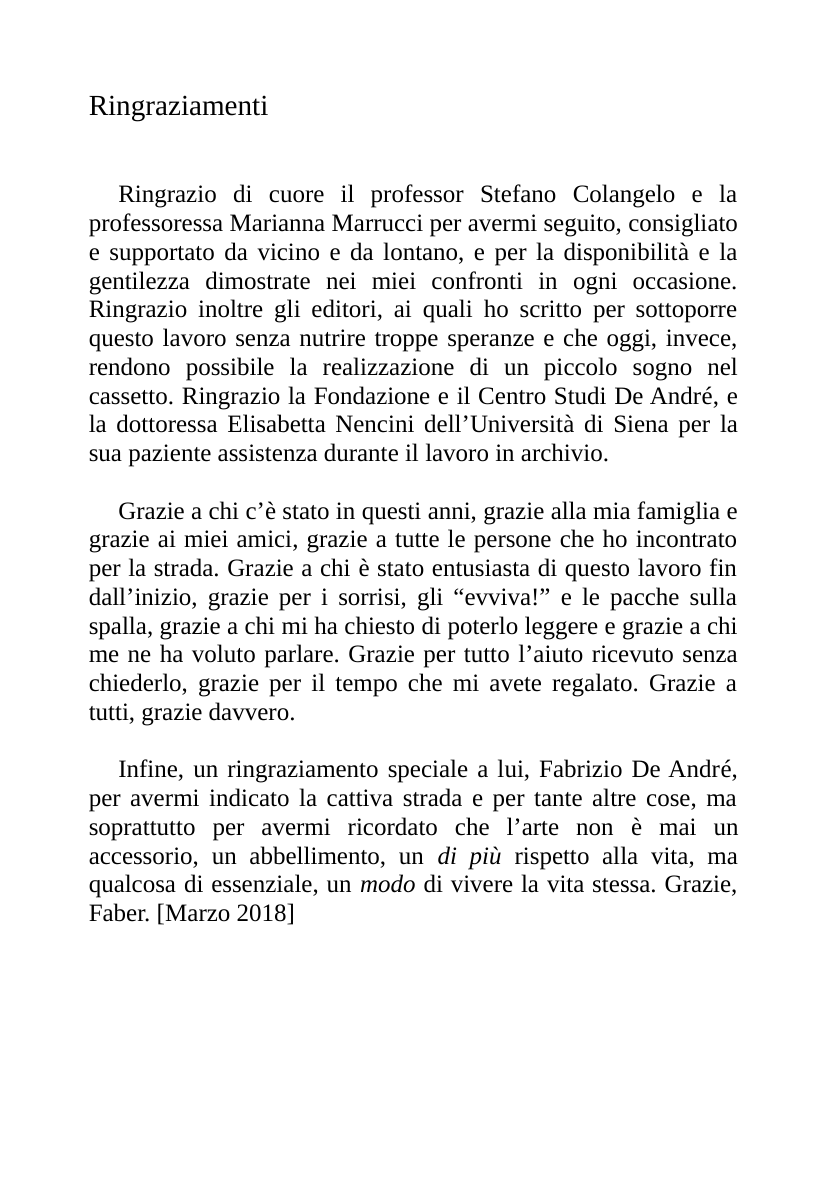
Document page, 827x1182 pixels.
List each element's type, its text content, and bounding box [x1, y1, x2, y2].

text Grazie a chi c’è stato in questi anni, grazie alla mia famiglia e grazie ai miei amici, grazie a tutte le persone che ho incontrato per la strada. Grazie a chi è stato entusiasta di questo lavoro fin dall’inizio, grazie per i sorrisi, gli “evviva!” e le pacche sulla spalla, grazie a chi mi ha chiesto di poterlo leggere e grazie a chi me ne ha voluto parlare. Grazie per tutto l’aiuto ricevuto senza chiederlo, grazie per il tempo che mi avete regalato. Grazie a tutti, grazie davvero. [88, 496, 738, 726]
text Ringraziamenti [88, 88, 738, 122]
text Ringrazio di cuore il professor Stefano Colangelo e la professoressa Marianna Marrucci per avermi seguito, consigliato e supportato da vicino e da lontano, e per la disponibilità e la gentilezza dimostrate nei miei confronti in ogni occasione. Ringrazio inoltre gli editori, ai quali ho scritto per sottoporre questo lavoro senza nutrire troppe speranze e che oggi, invece, rendono possibile la realizzazione di un piccolo sogno nel cassetto. Ringrazio la Fondazione e il Centro Studi De André, e la dottoressa Elisabetta Nencini dell’Università di Siena per la sua paziente assistenza durante il lavoro in archivio. [88, 179, 738, 467]
text Infine, un ringraziamento speciale a lui, Fabrizio De André, per avermi indicato la cattiva strada e per tante altre cose, ma soprattutto per avermi ricordato che l’arte non è mai un accessorio, un abbellimento, un di più rispetto alla vita, ma qualcosa di essenziale, un modo di vivere la vita stessa. Grazie, Faber. [Marzo 2018] [88, 754, 738, 927]
